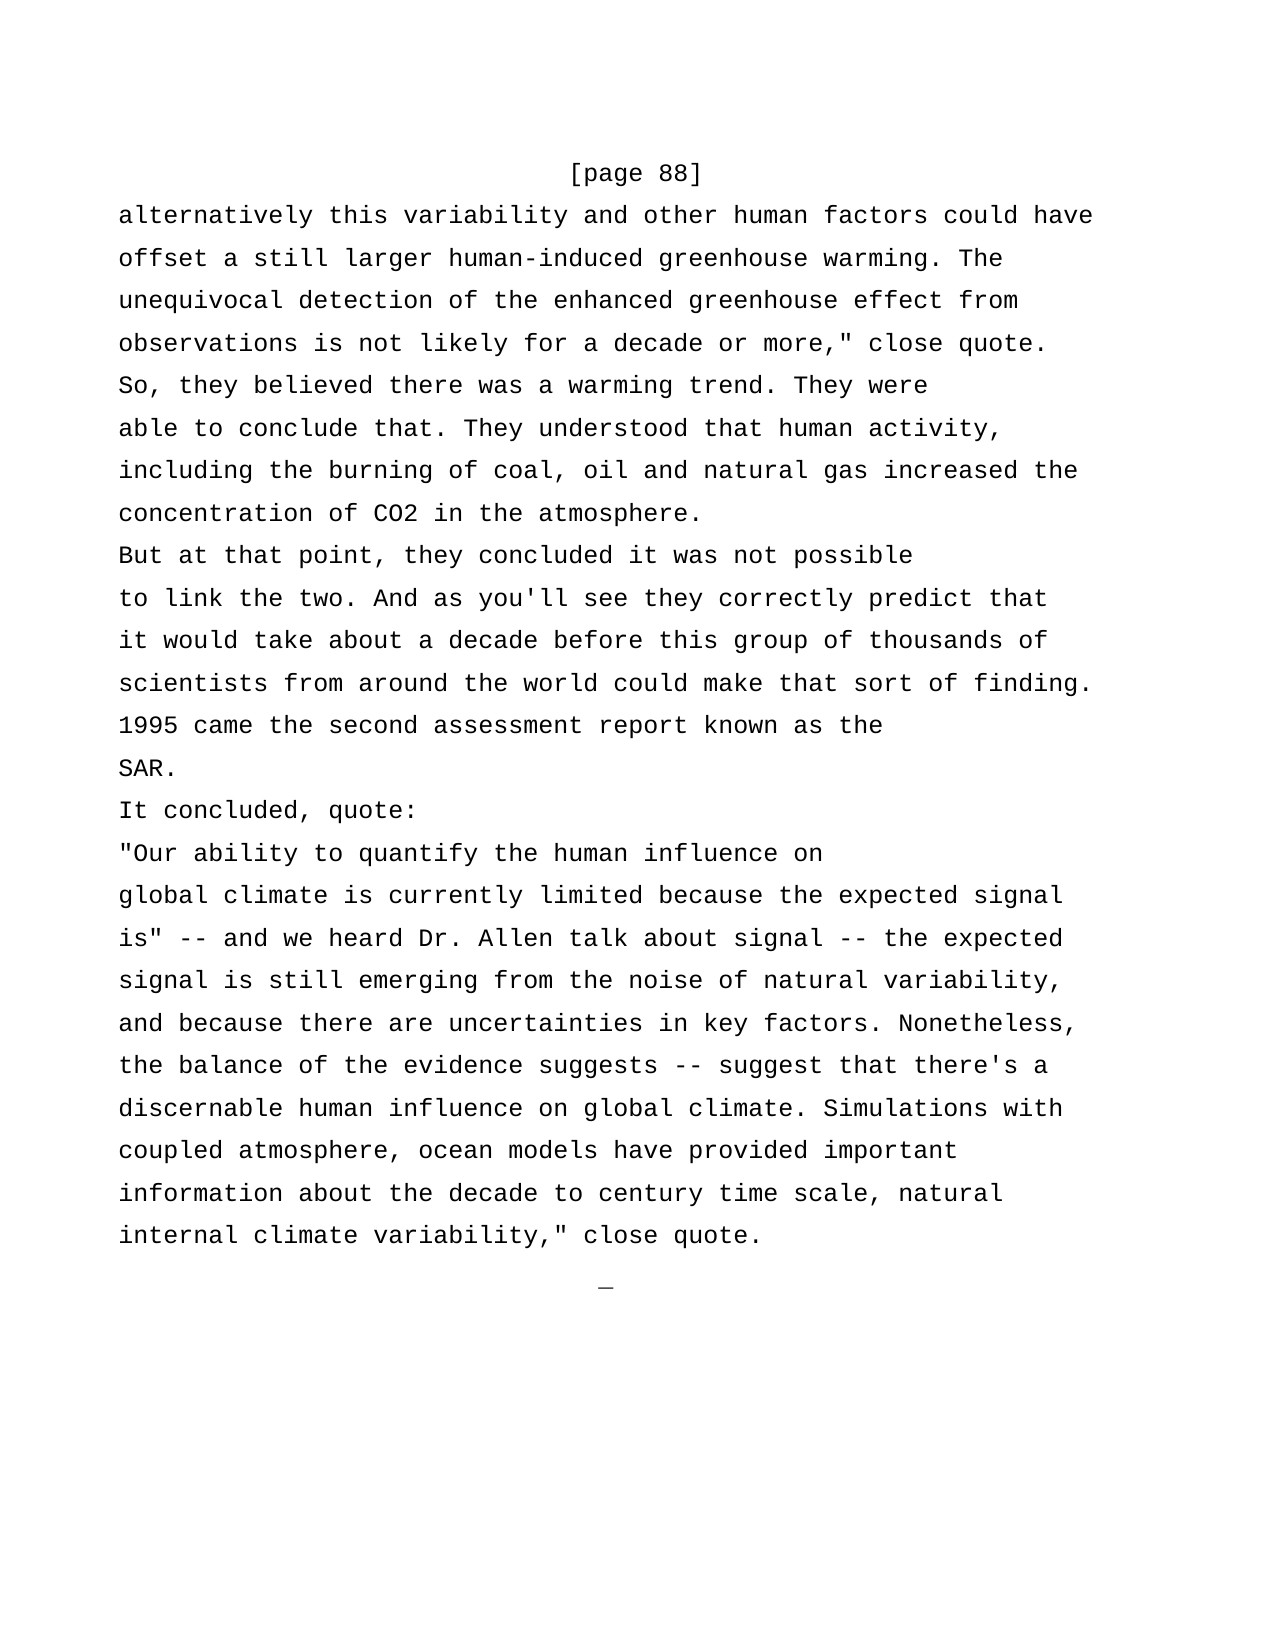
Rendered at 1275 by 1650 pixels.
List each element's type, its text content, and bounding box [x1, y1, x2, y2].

text _ [118, 1266, 1157, 1294]
text internal climate variability," close quote. [118, 1223, 1157, 1251]
text "Our ability to quantify the human influence on [118, 841, 1157, 869]
text including the burning of coal, oil and natural gas increased the [118, 458, 1157, 486]
text offset a still larger human-induced greenhouse warming. The [118, 246, 1157, 274]
text coupled atmosphere, ocean models have provided important [118, 1138, 1157, 1166]
text 1995 came the second assessment report known as the [118, 713, 1157, 741]
text alternatively this variability and other human factors could have [118, 203, 1157, 231]
text [page 88] [118, 161, 1157, 189]
text information about the decade to century time scale, natural [118, 1181, 1157, 1209]
text is" -- and we heard Dr. Allen talk about signal -- the expected [118, 926, 1157, 954]
text signal is still emerging from the noise of natural variability, [118, 968, 1157, 996]
text concentration of CO2 in the atmosphere. [118, 501, 1157, 529]
text So, they believed there was a warming trend. They were [118, 373, 1157, 401]
text to link the two. And as you'll see they correctly predict that [118, 586, 1157, 614]
text able to conclude that. They understood that human activity, [118, 416, 1157, 444]
text But at that point, they concluded it was not possible [118, 543, 1157, 571]
text unequivocal detection of the enhanced greenhouse effect from [118, 288, 1157, 316]
text observations is not likely for a decade or more," close quote. [118, 331, 1157, 359]
text SAR. [118, 756, 1157, 784]
text discernable human influence on global climate. Simulations with [118, 1096, 1157, 1124]
text and because there are uncertainties in key factors. Nonetheless, [118, 1011, 1157, 1039]
text it would take about a decade before this group of thousands of [118, 628, 1157, 656]
text the balance of the evidence suggests -- suggest that there's a [118, 1053, 1157, 1081]
text scientists from around the world could make that sort of finding. [118, 671, 1157, 699]
text global climate is currently limited because the expected signal [118, 883, 1157, 911]
text It concluded, quote: [118, 798, 1157, 826]
